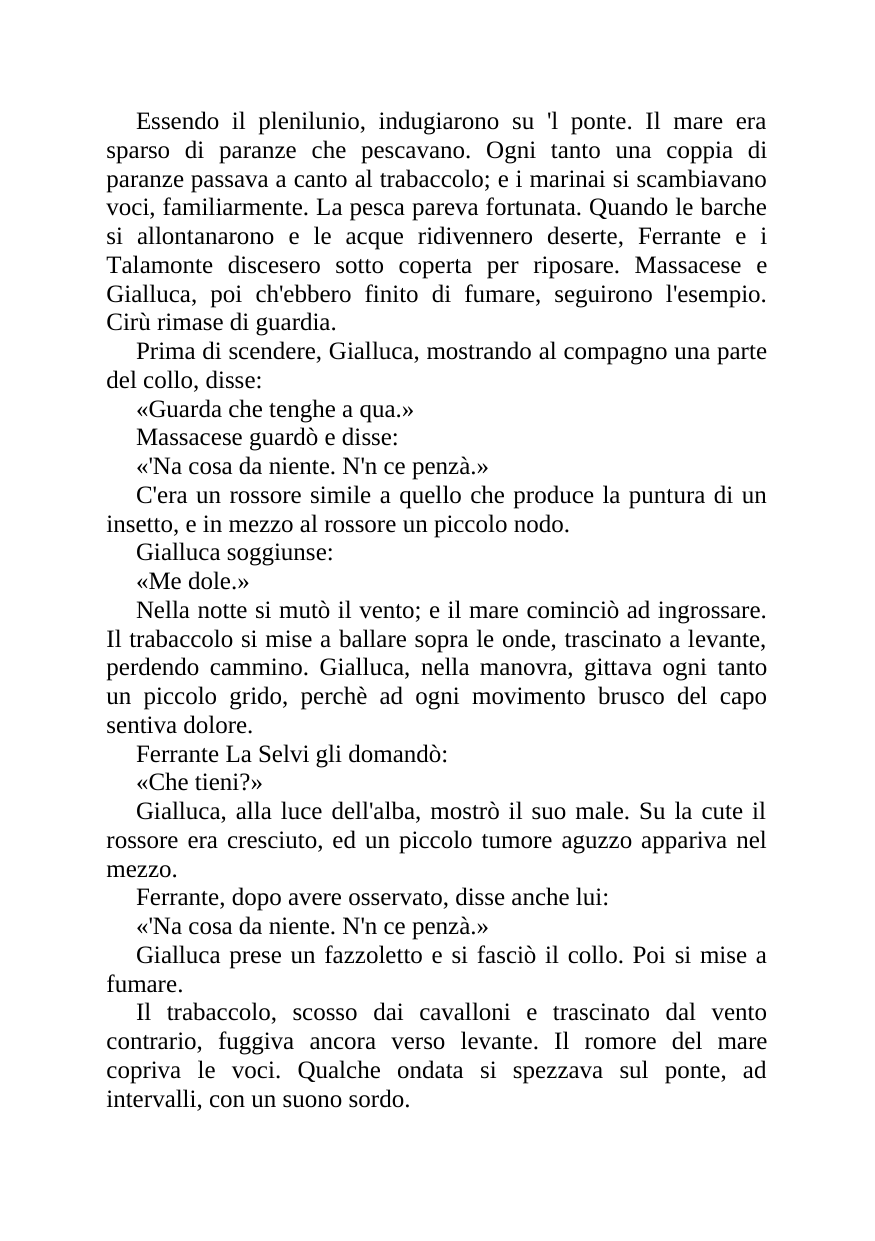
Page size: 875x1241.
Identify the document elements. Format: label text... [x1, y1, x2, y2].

text «Guarda che tenghe a qua.» [106, 394, 768, 422]
text Ferrante, dopo avere osservato, disse anche lui: [106, 882, 768, 911]
text «'Na cosa da niente. N'n ce penzà.» [106, 451, 768, 480]
text «'Na cosa da niente. N'n ce penzà.» [106, 911, 768, 940]
text Essendo il plenilunio, indugiarono su 'l ponte. Il mare era sparso di paranze che pescavano. Ogni tanto una coppia di paranze passava a canto al trabaccolo; e i marinai si scambiavano voci, familiarmente. La pesca pareva fortunata. Quando le barche si allontanarono e le acque ridivennero deserte, Ferrante e i Talamonte discesero sotto coperta per riposare. Massacese e Gialluca, poi ch'ebbero finito di fumare, seguirono l'esempio. Cirù rimase di guardia. [106, 106, 768, 336]
text C'era un rossore simile a quello che produce la puntura di un insetto, e in mezzo al rossore un piccolo nodo. [106, 480, 768, 537]
text «Me dole.» [106, 566, 768, 595]
text Gialluca soggiunse: [106, 537, 768, 566]
text Ferrante La Selvi gli domandò: [106, 739, 768, 767]
text Nella notte si mutò il vento; e il mare cominciò ad ingrossare. Il trabaccolo si mise a ballare sopra le onde, trascinato a levante, perdendo cammino. Gialluca, nella manovra, gittava ogni tanto un piccolo grido, perchè ad ogni movimento brusco del capo sentiva dolore. [106, 595, 768, 739]
text «Che tieni?» [106, 767, 768, 796]
text Massacese guardò e disse: [106, 422, 768, 451]
text Prima di scendere, Gialluca, mostrando al compagno una parte del collo, disse: [106, 336, 768, 394]
text Il trabaccolo, scosso dai cavalloni e trascinato dal vento contrario, fuggiva ancora verso levante. Il romore del mare copriva le voci. Qualche ondata si spezzava sul ponte, ad intervalli, con un suono sordo. [106, 997, 768, 1112]
text Gialluca prese un fazzoletto e si fasciò il collo. Poi si mise a fumare. [106, 940, 768, 997]
text Gialluca, alla luce dell'alba, mostrò il suo male. Su la cute il rossore era cresciuto, ed un piccolo tumore aguzzo appariva nel mezzo. [106, 796, 768, 882]
